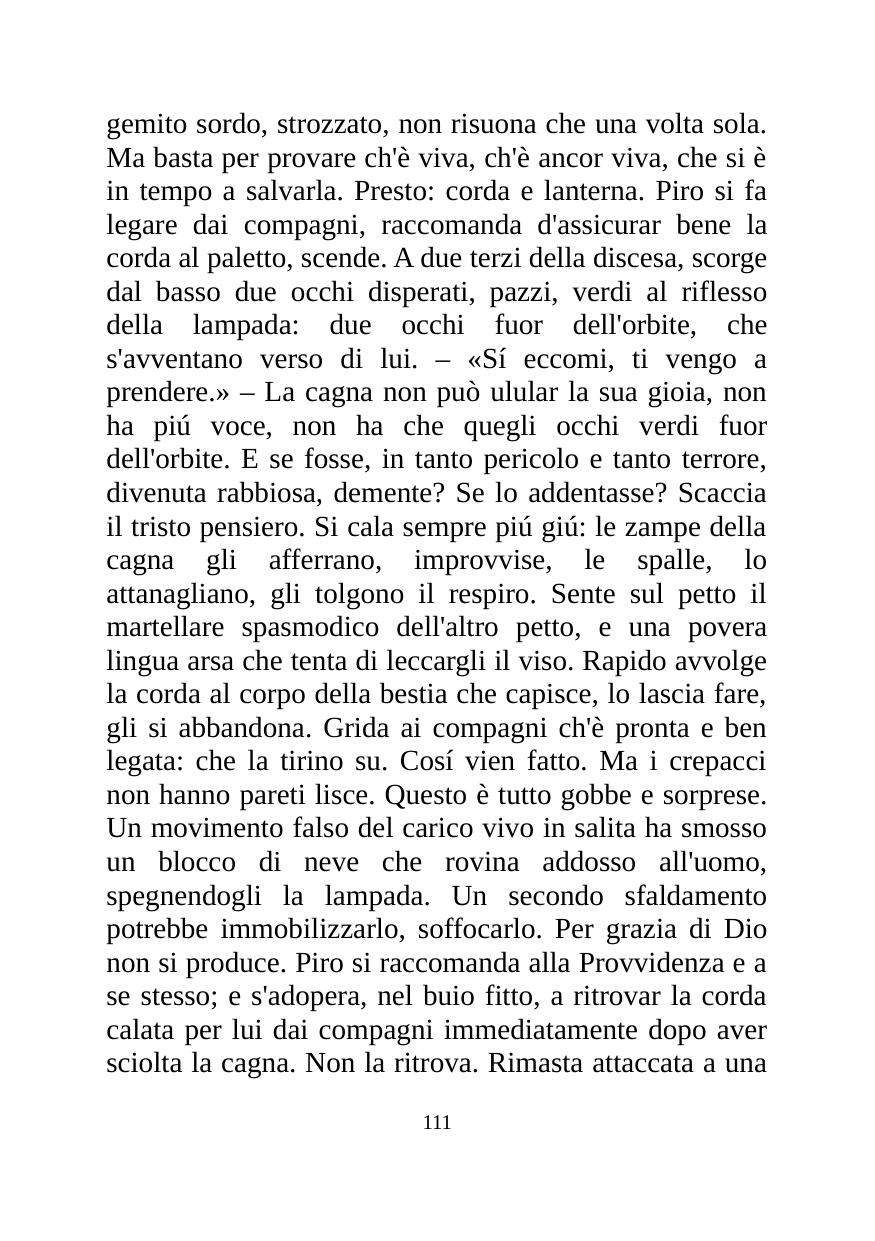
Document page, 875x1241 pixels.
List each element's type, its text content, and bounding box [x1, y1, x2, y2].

text gemito sordo, strozzato, non risuona che una volta sola. Ma basta per provare ch'è viva, ch'è ancor viva, che si è in tempo a salvarla. Presto: corda e lanterna. Piro si fa legare dai compagni, raccomanda d'assicurar bene la corda al paletto, scende. A due terzi della discesa, scorge dal basso due occhi disperati, pazzi, verdi al riflesso della lampada: due occhi fuor dell'orbite, che s'avventano verso di lui. – «Sí eccomi, ti vengo a prendere.» – La cagna non può ulular la sua gioia, non ha piú voce, non ha che quegli occhi verdi fuor dell'orbite. E se fosse, in tanto pericolo e tanto terrore, divenuta rabbiosa, demente? Se lo addentasse? Scaccia il tristo pensiero. Si cala sempre piú giú: le zampe della cagna gli afferrano, improvvise, le spalle, lo attanagliano, gli tolgono il respiro. Sente sul petto il martellare spasmodico dell'altro petto, e una povera lingua arsa che tenta di leccargli il viso. Rapido avvolge la corda al corpo della bestia che capisce, lo lascia fare, gli si abbandona. Grida ai compagni ch'è pronta e ben legata: che la tirino su. Cosí vien fatto. Ma i crepacci non hanno pareti lisce. Questo è tutto gobbe e sorprese. Un movimento falso del carico vivo in salita ha smosso un blocco di neve che rovina addosso all'uomo, spegnendogli la lampada. Un secondo sfaldamento potrebbe immobilizzarlo, soffocarlo. Per grazia di Dio non si produce. Piro si raccomanda alla Provvidenza e a se stesso; e s'adopera, nel buio fitto, a ritrovar la corda calata per lui dai compagni immediatamente dopo aver sciolta la cagna. Non la ritrova. Rimasta attaccata a una [106, 106, 768, 1079]
